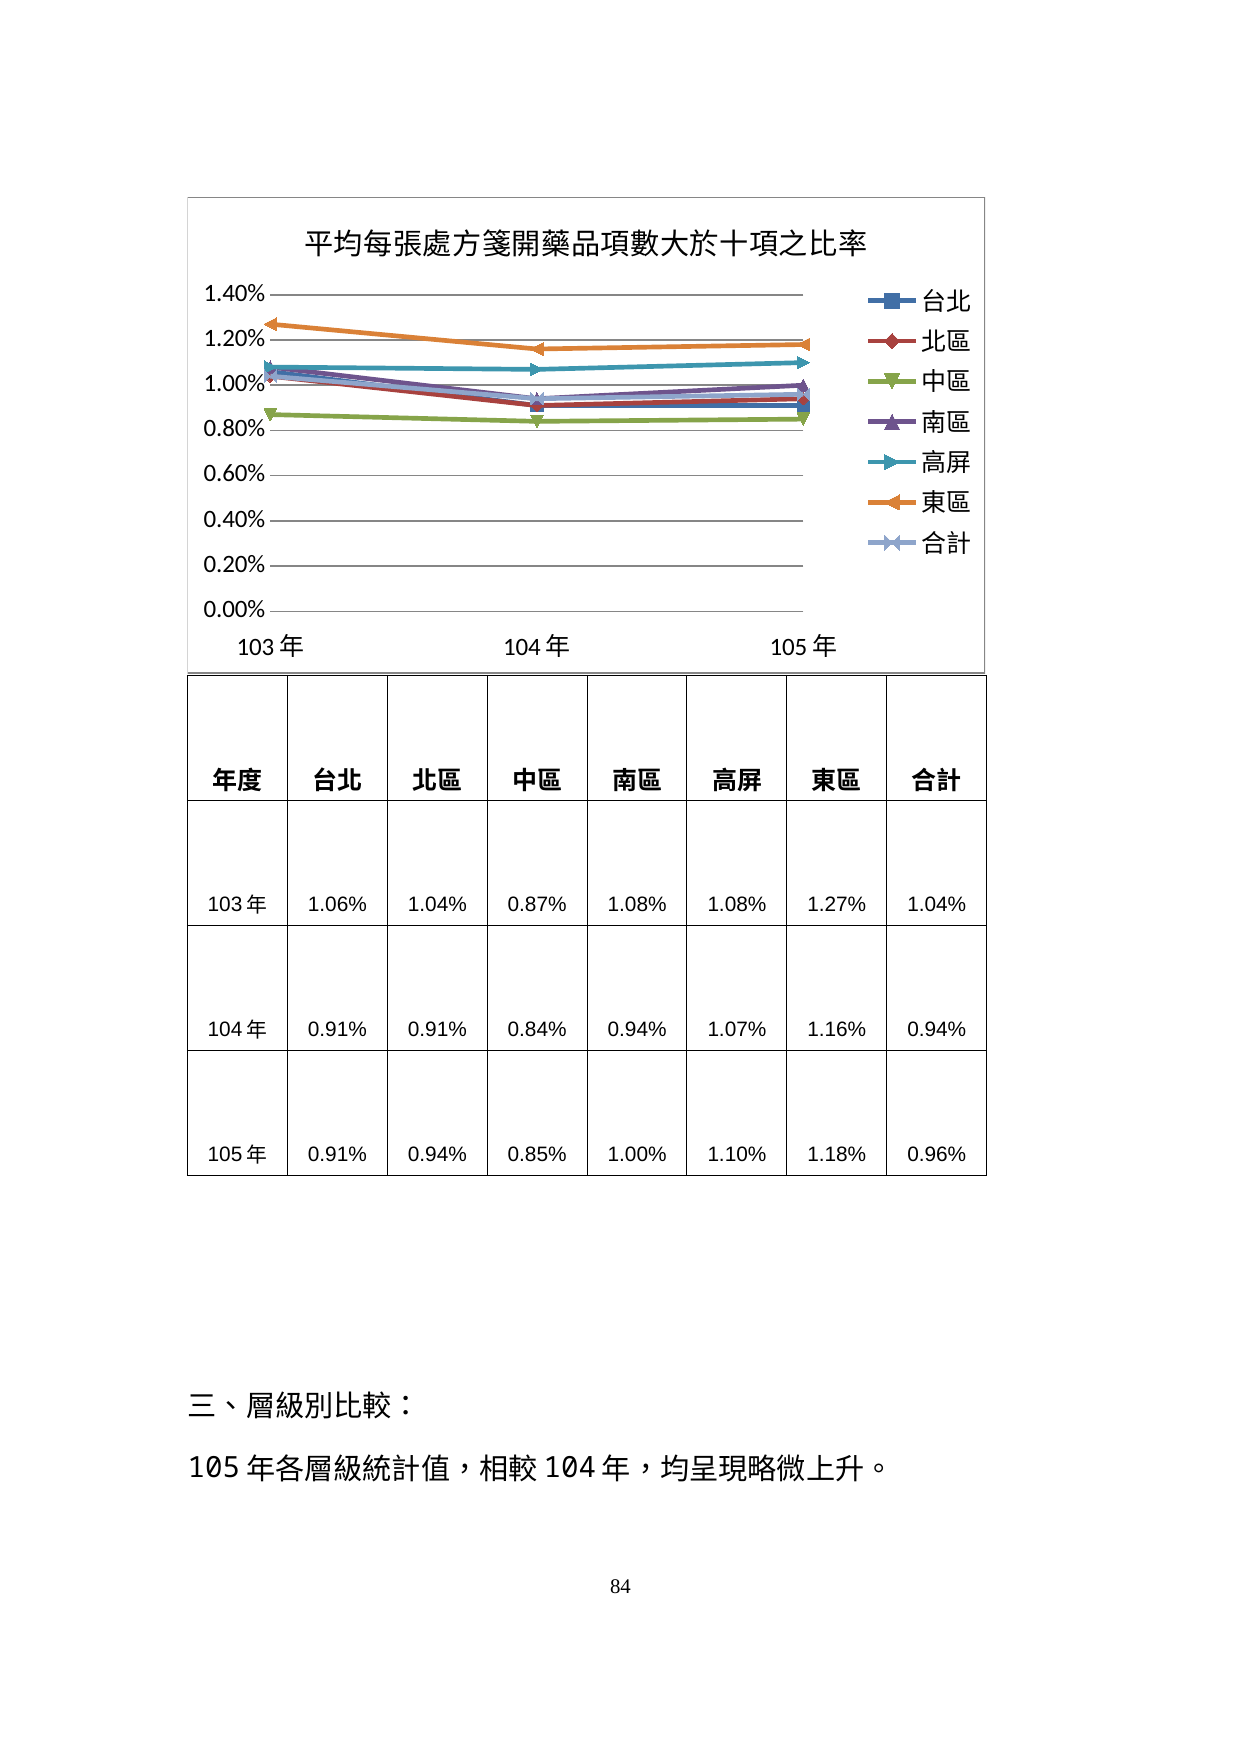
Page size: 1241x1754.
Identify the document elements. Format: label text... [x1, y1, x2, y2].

table_cell 1.08% [687, 801, 786, 925]
table_cell 1.27% [787, 801, 886, 925]
table_cell 0.96% [887, 1051, 986, 1175]
table_cell 105年 [188, 1051, 287, 1175]
table_cell 1.04% [388, 801, 487, 925]
table_cell 1.07% [687, 926, 786, 1050]
table_cell 0.91% [288, 1051, 387, 1175]
table_header 高屏 [687, 676, 786, 800]
text 三、層級別比較： [187, 1362, 1053, 1425]
table_cell 0.91% [388, 926, 487, 1050]
table_cell 103年 [188, 801, 287, 925]
table_cell 0.84% [488, 926, 587, 1050]
table_cell 0.87% [488, 801, 587, 925]
table_header 台北 [288, 676, 387, 800]
table_cell 0.85% [488, 1051, 587, 1175]
table_header 東區 [787, 676, 886, 800]
table_header 南區 [588, 676, 686, 800]
table_cell 0.94% [588, 926, 686, 1050]
table_cell 1.08% [588, 801, 686, 925]
table_header 合計 [887, 676, 986, 800]
table_cell 0.91% [288, 926, 387, 1050]
table_cell 1.06% [288, 801, 387, 925]
text 105年各層級統計值，相較104年，均呈現略微上升。 [187, 1425, 1053, 1487]
table_cell 0.94% [388, 1051, 487, 1175]
table_cell 1.16% [787, 926, 886, 1050]
table_header 中區 [488, 676, 587, 800]
table_cell 1.10% [687, 1051, 786, 1175]
table_cell 1.18% [787, 1051, 886, 1175]
table_cell 1.04% [887, 801, 986, 925]
table_header 北區 [388, 676, 487, 800]
table_cell 104年 [188, 926, 287, 1050]
table_cell 0.94% [887, 926, 986, 1050]
table_header 年度 [188, 676, 287, 800]
table_cell 1.00% [588, 1051, 686, 1175]
